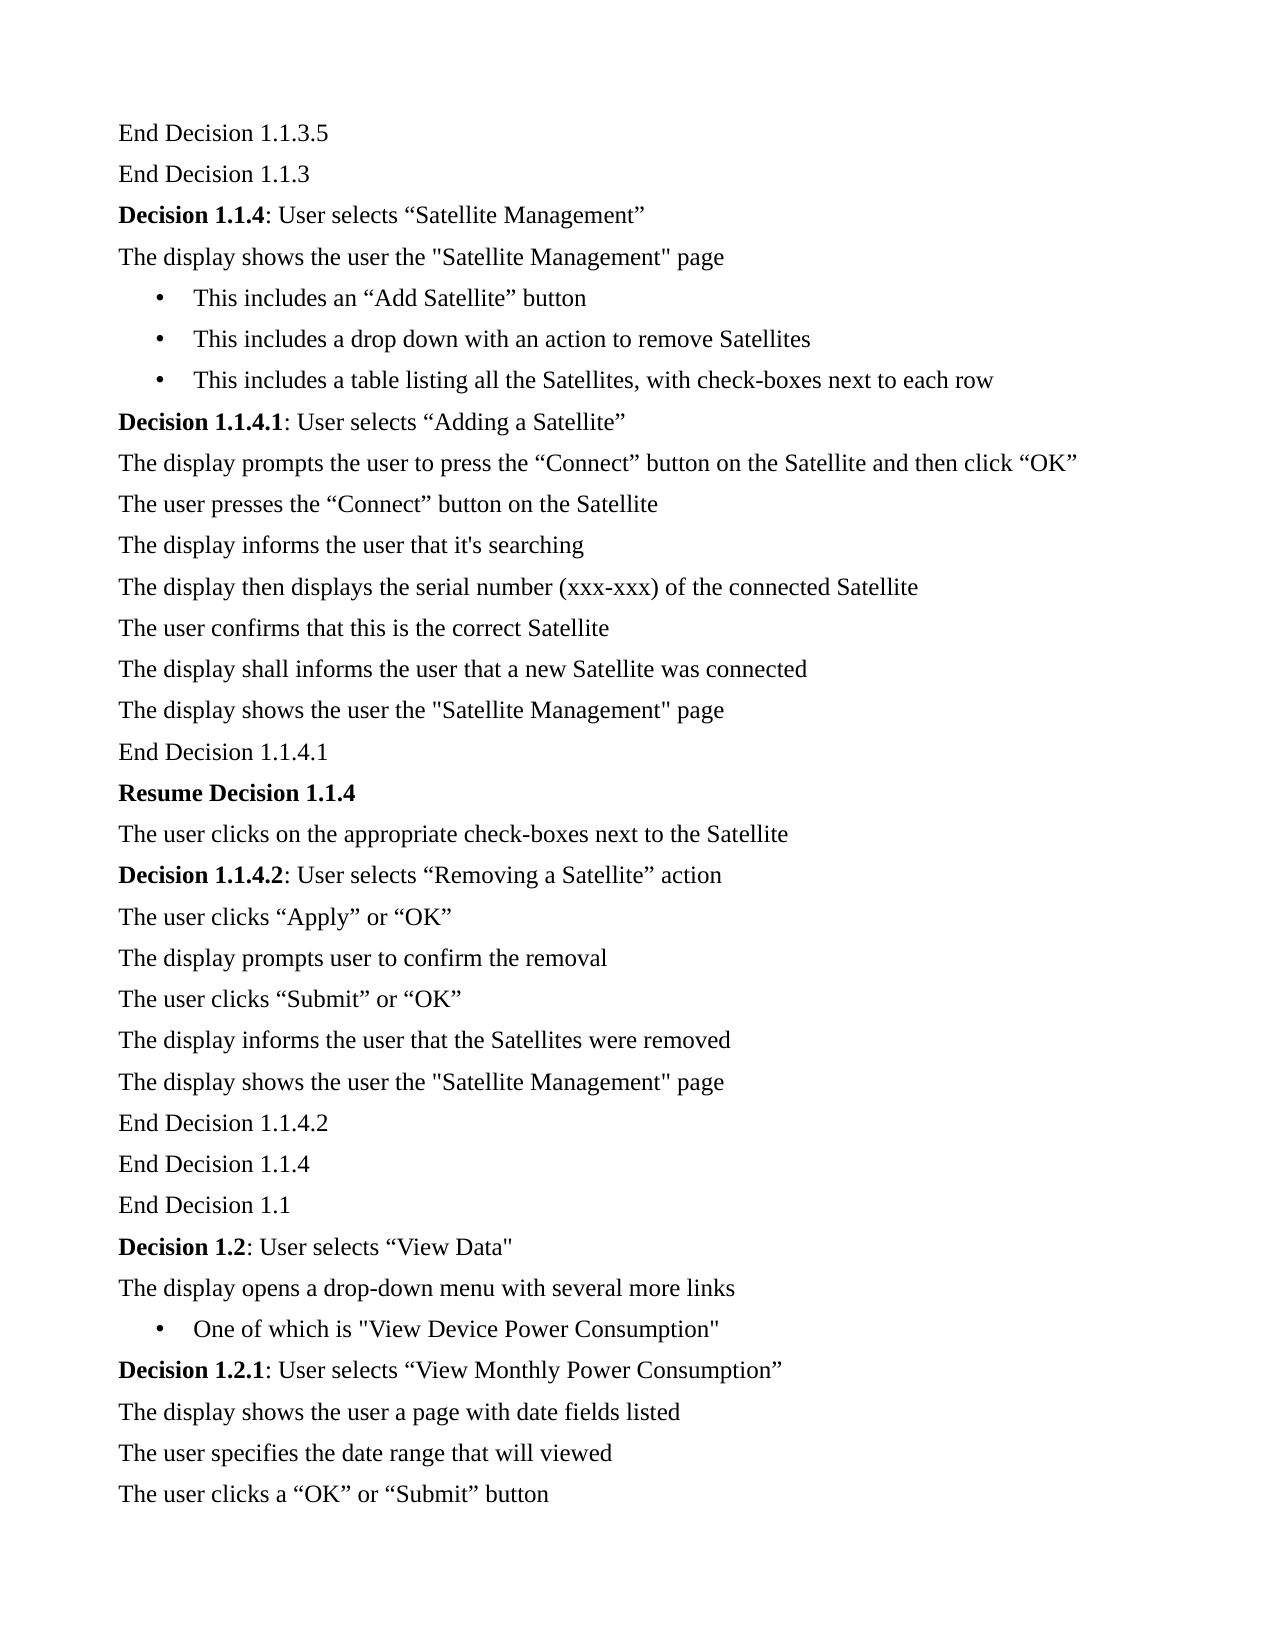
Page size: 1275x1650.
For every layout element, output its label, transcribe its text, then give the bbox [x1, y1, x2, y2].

text The display informs the user that it's searching [118, 531, 1157, 559]
text Decision 1.2.1: User selects “View Monthly Power Consumption” [118, 1356, 1157, 1384]
list This includes an “Add Satellite” button [156, 283, 1157, 312]
text The user clicks “Apply” or “OK” [118, 902, 1157, 931]
list This includes a drop down with an action to remove Satellites [156, 324, 1157, 353]
text End Decision 1.1.4.2 [118, 1108, 1157, 1137]
text End Decision 1.1.4 [118, 1149, 1157, 1178]
text End Decision 1.1.3.5 [118, 118, 1157, 147]
text Decision 1.1.4.1: User selects “Adding a Satellite” [118, 407, 1157, 436]
text The user clicks “Submit” or “OK” [118, 984, 1157, 1013]
text The user presses the “Connect” button on the Satellite [118, 489, 1157, 518]
text The user clicks a “OK” or “Submit” button [118, 1479, 1157, 1508]
text The display prompts the user to press the “Connect” button on the Satellite and then click “OK” [118, 448, 1157, 477]
text The display shows the user a page with date fields listed [118, 1397, 1157, 1426]
text The display then displays the serial number (xxx-xxx) of the connected Satellite [118, 572, 1157, 601]
text The display shall informs the user that a new Satellite was connected [118, 654, 1157, 683]
text The user specifies the date range that will viewed [118, 1438, 1157, 1467]
text The display opens a drop-down menu with several more links [118, 1273, 1157, 1302]
text The display informs the user that the Satellites were removed [118, 1026, 1157, 1054]
text Decision 1.1.4.2: User selects “Removing a Satellite” action [118, 861, 1157, 889]
text The display shows the user the "Satellite Management" page [118, 1067, 1157, 1096]
text Decision 1.2: User selects “View Data" [118, 1232, 1157, 1261]
text End Decision 1.1 [118, 1191, 1157, 1219]
text The user clicks on the appropriate check-boxes next to the Satellite [118, 819, 1157, 848]
text Resume Decision 1.1.4 [118, 778, 1157, 807]
text Decision 1.1.4: User selects “Satellite Management” [118, 201, 1157, 229]
list This includes a table listing all the Satellites, with check-boxes next to each row [156, 366, 1157, 394]
text The display shows the user the "Satellite Management" page [118, 696, 1157, 724]
text End Decision 1.1.4.1 [118, 737, 1157, 766]
text End Decision 1.1.3 [118, 159, 1157, 188]
text The display prompts user to confirm the removal [118, 943, 1157, 972]
list One of which is "View Device Power Consumption" [156, 1314, 1157, 1343]
text The user confirms that this is the correct Satellite [118, 613, 1157, 642]
text The display shows the user the "Satellite Management" page [118, 242, 1157, 271]
